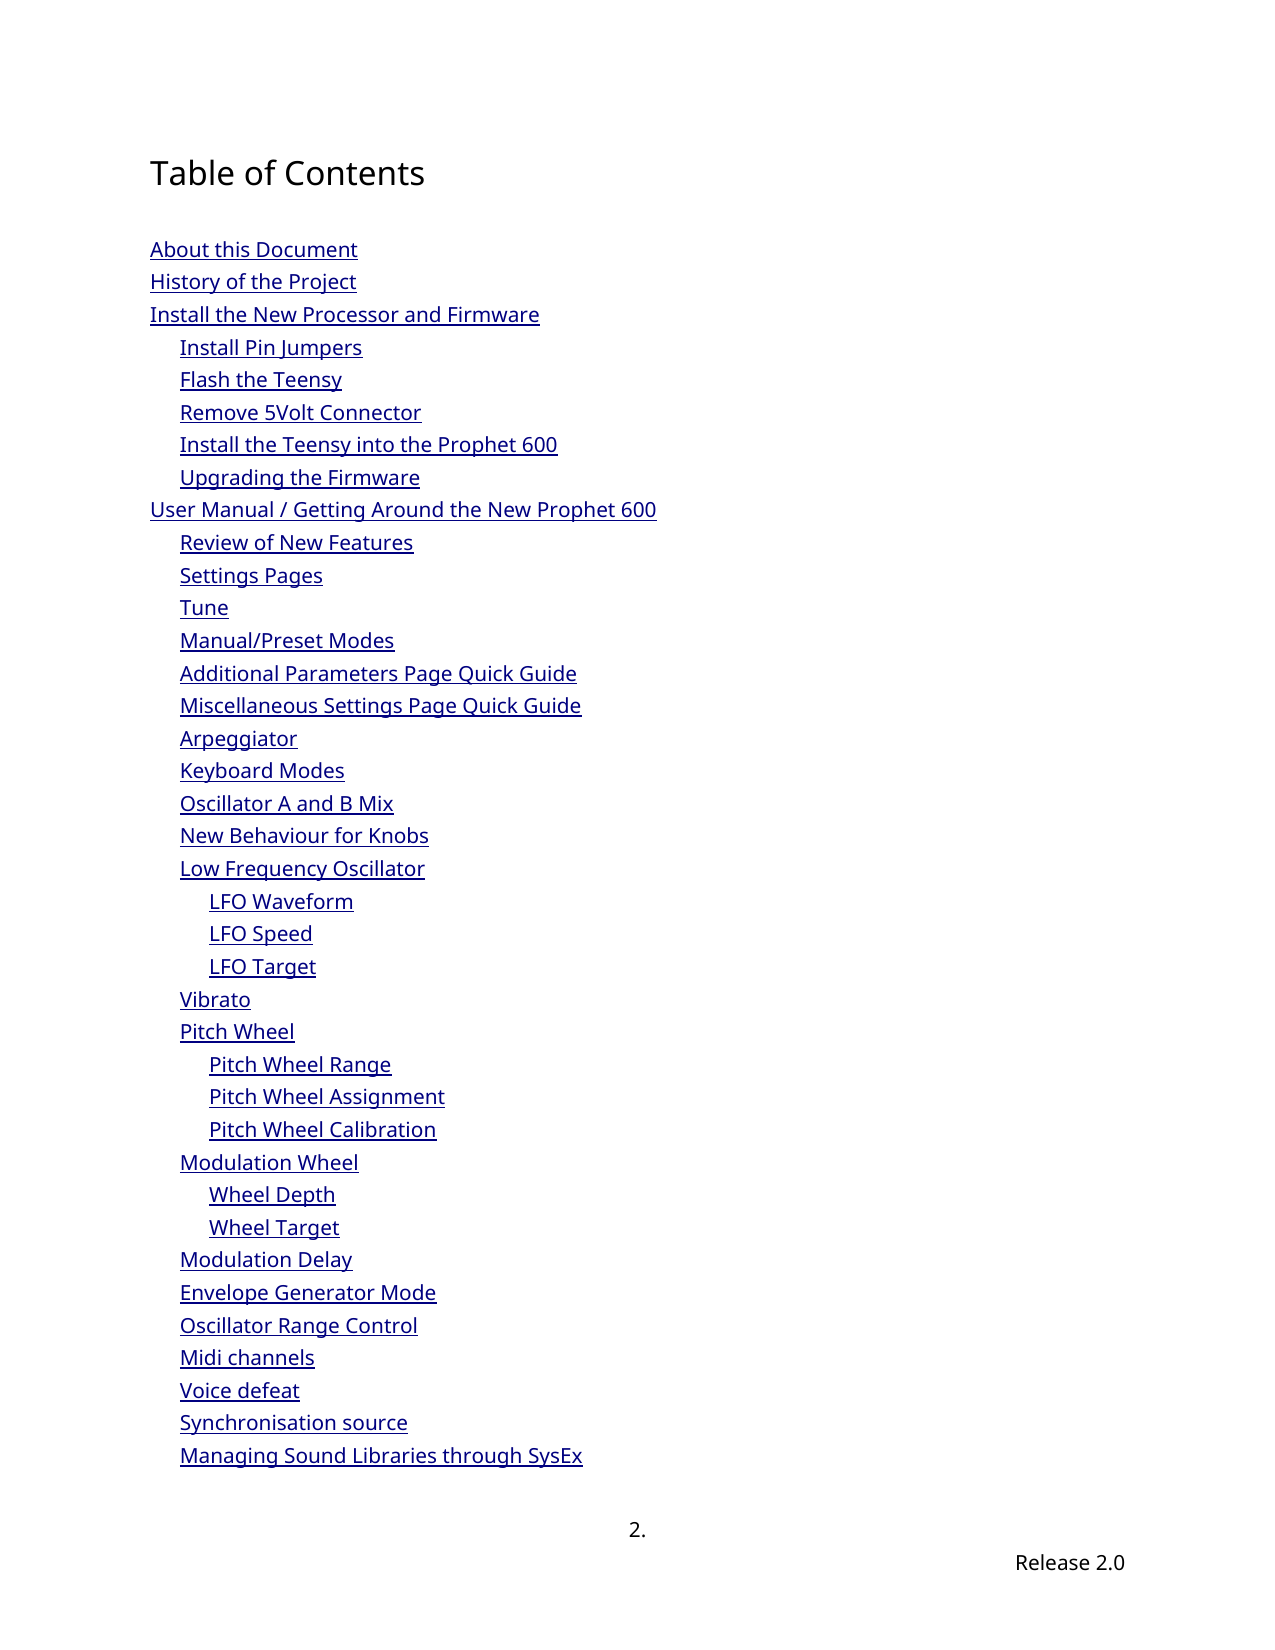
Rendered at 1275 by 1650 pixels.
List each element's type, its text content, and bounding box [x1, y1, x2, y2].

text Low Frequency Oscillator [179, 854, 1125, 883]
text User Manual / Getting Around the New Prophet 600 [150, 496, 1125, 524]
text History of the Project [150, 267, 1125, 296]
text New Behaviour for Knobs [179, 822, 1125, 850]
text Oscillator Range Control [179, 1311, 1125, 1339]
text LFO Speed [209, 919, 1125, 948]
text Upgrading the Firmware [179, 463, 1125, 491]
text Additional Parameters Page Quick Guide [179, 659, 1125, 687]
text Miscellaneous Settings Page Quick Guide [179, 691, 1125, 720]
text Vibrato [179, 985, 1125, 1013]
text Install the New Processor and Firmware [150, 300, 1125, 328]
text Table of Contents [150, 150, 1125, 195]
text LFO Target [209, 952, 1125, 981]
text Modulation Delay [179, 1246, 1125, 1274]
text Tune [179, 593, 1125, 622]
text Oscillator A and B Mix [179, 789, 1125, 817]
text Midi channels [179, 1343, 1125, 1372]
text Wheel Target [209, 1213, 1125, 1241]
text Wheel Depth [209, 1180, 1125, 1209]
text Install Pin Jumpers [179, 333, 1125, 361]
text Synchronisation source [179, 1408, 1125, 1437]
text Settings Pages [179, 561, 1125, 589]
text Review of New Features [179, 528, 1125, 557]
text Manual/Preset Modes [179, 626, 1125, 654]
text Modulation Wheel [179, 1148, 1125, 1176]
text Pitch Wheel [179, 1017, 1125, 1046]
text Pitch Wheel Assignment [209, 1082, 1125, 1111]
text Arpeggiator [179, 724, 1125, 752]
text Envelope Generator Mode [179, 1278, 1125, 1307]
text Remove 5Volt Connector [179, 398, 1125, 426]
text Managing Sound Libraries through SysEx [179, 1441, 1125, 1469]
text Install the Teensy into the Prophet 600 [179, 430, 1125, 459]
text Voice defeat [179, 1376, 1125, 1404]
text Flash the Teensy [179, 365, 1125, 394]
text Pitch Wheel Calibration [209, 1115, 1125, 1143]
text Pitch Wheel Range [209, 1050, 1125, 1078]
text Keyboard Modes [179, 756, 1125, 785]
text LFO Waveform [209, 887, 1125, 915]
text About this Document [150, 235, 1125, 263]
